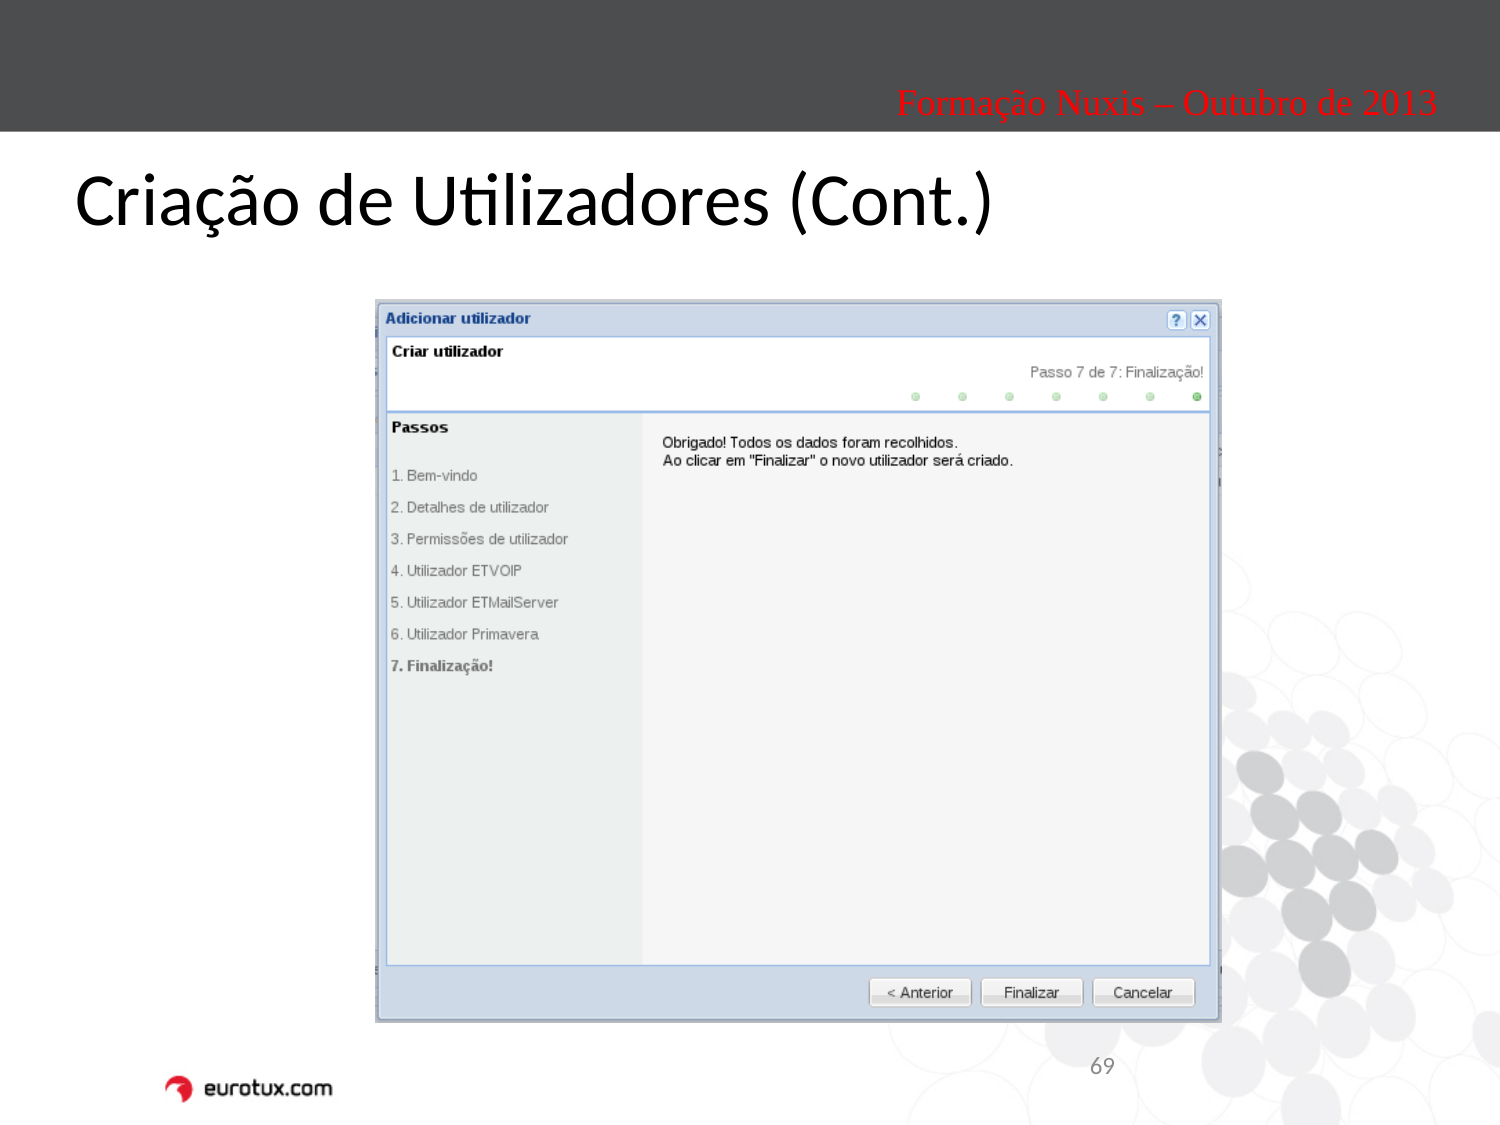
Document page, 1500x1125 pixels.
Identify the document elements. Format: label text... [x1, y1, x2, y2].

title Criação de Utilizadores (Cont.) [75, 112, 1425, 301]
picture [0, 0, 1500, 1125]
